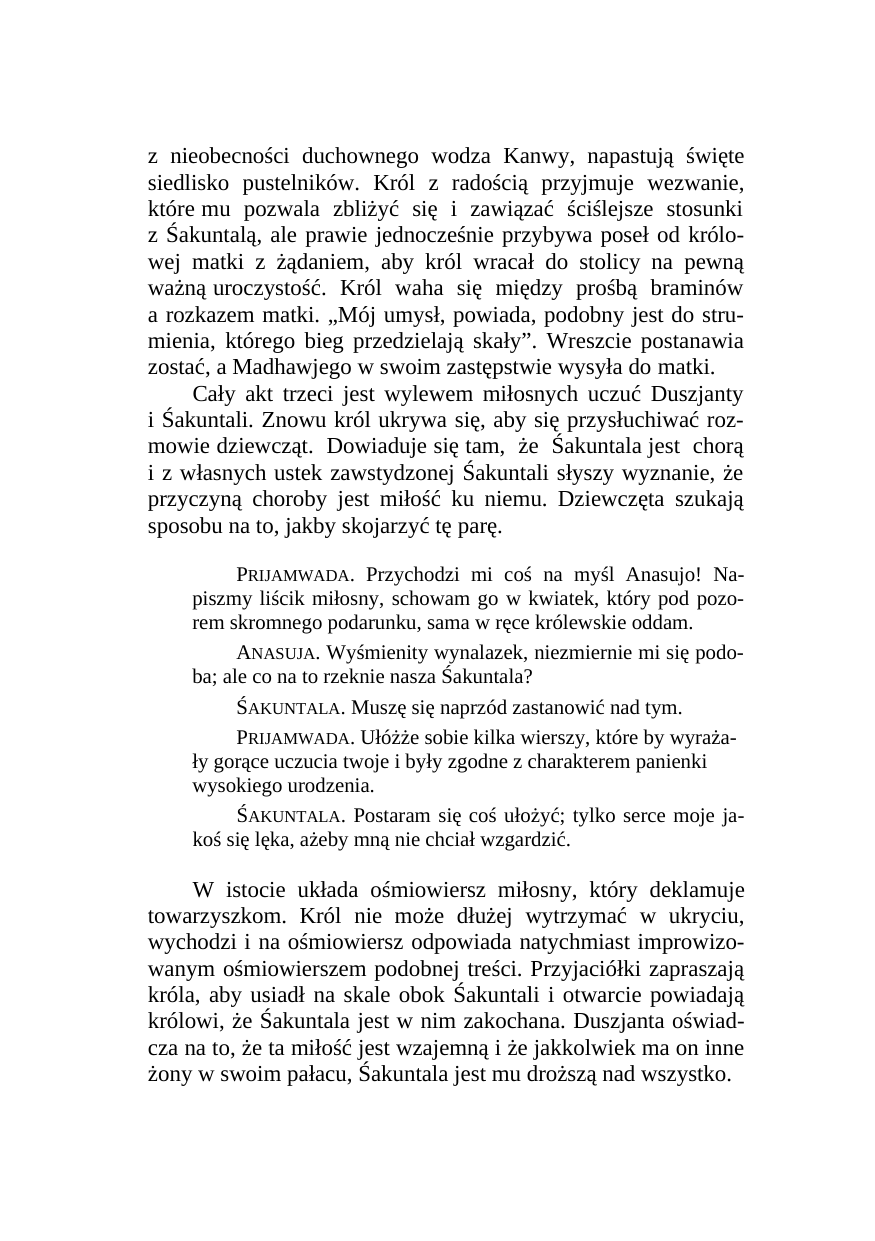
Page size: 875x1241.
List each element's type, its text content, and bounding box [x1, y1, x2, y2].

text PRIJAMWADA. Przychodzi mi coś na myśl Anasujo! Na- piszmy liścik miłosny, schowam go w kwiatek, który pod pozo- rem skromnego podarunku, sama w ręce królewskie oddam. [192, 562, 745, 634]
text ŚAKUNTALA. Muszę się naprzód zastanowić nad tym. PRIJAMWADA. Ułóżże sobie kilka wierszy, które by wyraża- [236, 688, 762, 749]
text z nieobecności duchownego wodza Kanwy, napastują święte siedlisko pustelników. Król z radością przyjmuje wezwanie, które mu pozwala zbliżyć się i zawiązać ściślejsze stosunki z Śakuntalą, ale prawie jednocześnie przybywa poseł od królo- wej matki z żądaniem, aby król wracał do stolicy na pewną ważną uroczystość. Król waha się między prośbą braminów a rozkazem matki. „Mój umysł, powiada, podobny jest do stru- mienia, którego bieg przedzielają skały”. Wreszcie postanawia zostać, a Madhawjego w swoim zastępstwie wysyła do matki. [148, 142, 745, 380]
text W istocie układa ośmiowiersz miłosny, który deklamuje towarzyszkom. Król nie może dłużej wytrzymać w ukryciu, wychodzi i na ośmiowiersz odpowiada natychmiast improwizo- wanym ośmiowierszem podobnej treści. Przyjaciółki zapraszają króla, aby usiadł na skale obok Śakuntali i otwarcie powiadają królowi, że Śakuntala jest w nim zakochana. Duszjanta oświad- cza na to, że ta miłość jest wzajemną i że jakkolwiek ma on inne żony w swoim pałacu, Śakuntala jest mu droższą nad wszystko. [148, 876, 745, 1086]
text ANASUJA. Wyśmienity wynalazek, niezmiernie mi się podo- ba; ale co na to rzeknie nasza Śakuntala? [192, 640, 744, 688]
text Cały akt trzeci jest wylewem miłosnych uczuć Duszjanty i Śakuntali. Znowu król ukrywa się, aby się przysłuchiwać roz- mowie dziewcząt. Dowiaduje się tam, że Śakuntala jest chorą i z własnych ustek zawstydzonej Śakuntali słyszy wyznanie, że przyczyną choroby jest miłość ku niemu. Dziewczęta szukają sposobu na to, jakby skojarzyć tę parę. [148, 380, 744, 538]
text ły gorące uczucia twoje i były zgodne z charakterem panienki wysokiego urodzenia. [192, 749, 762, 797]
text ŚAKUNTALA. Postaram się coś ułożyć; tylko serce moje ja- koś się lęka, ażeby mną nie chciał wzgardzić. [192, 803, 745, 851]
